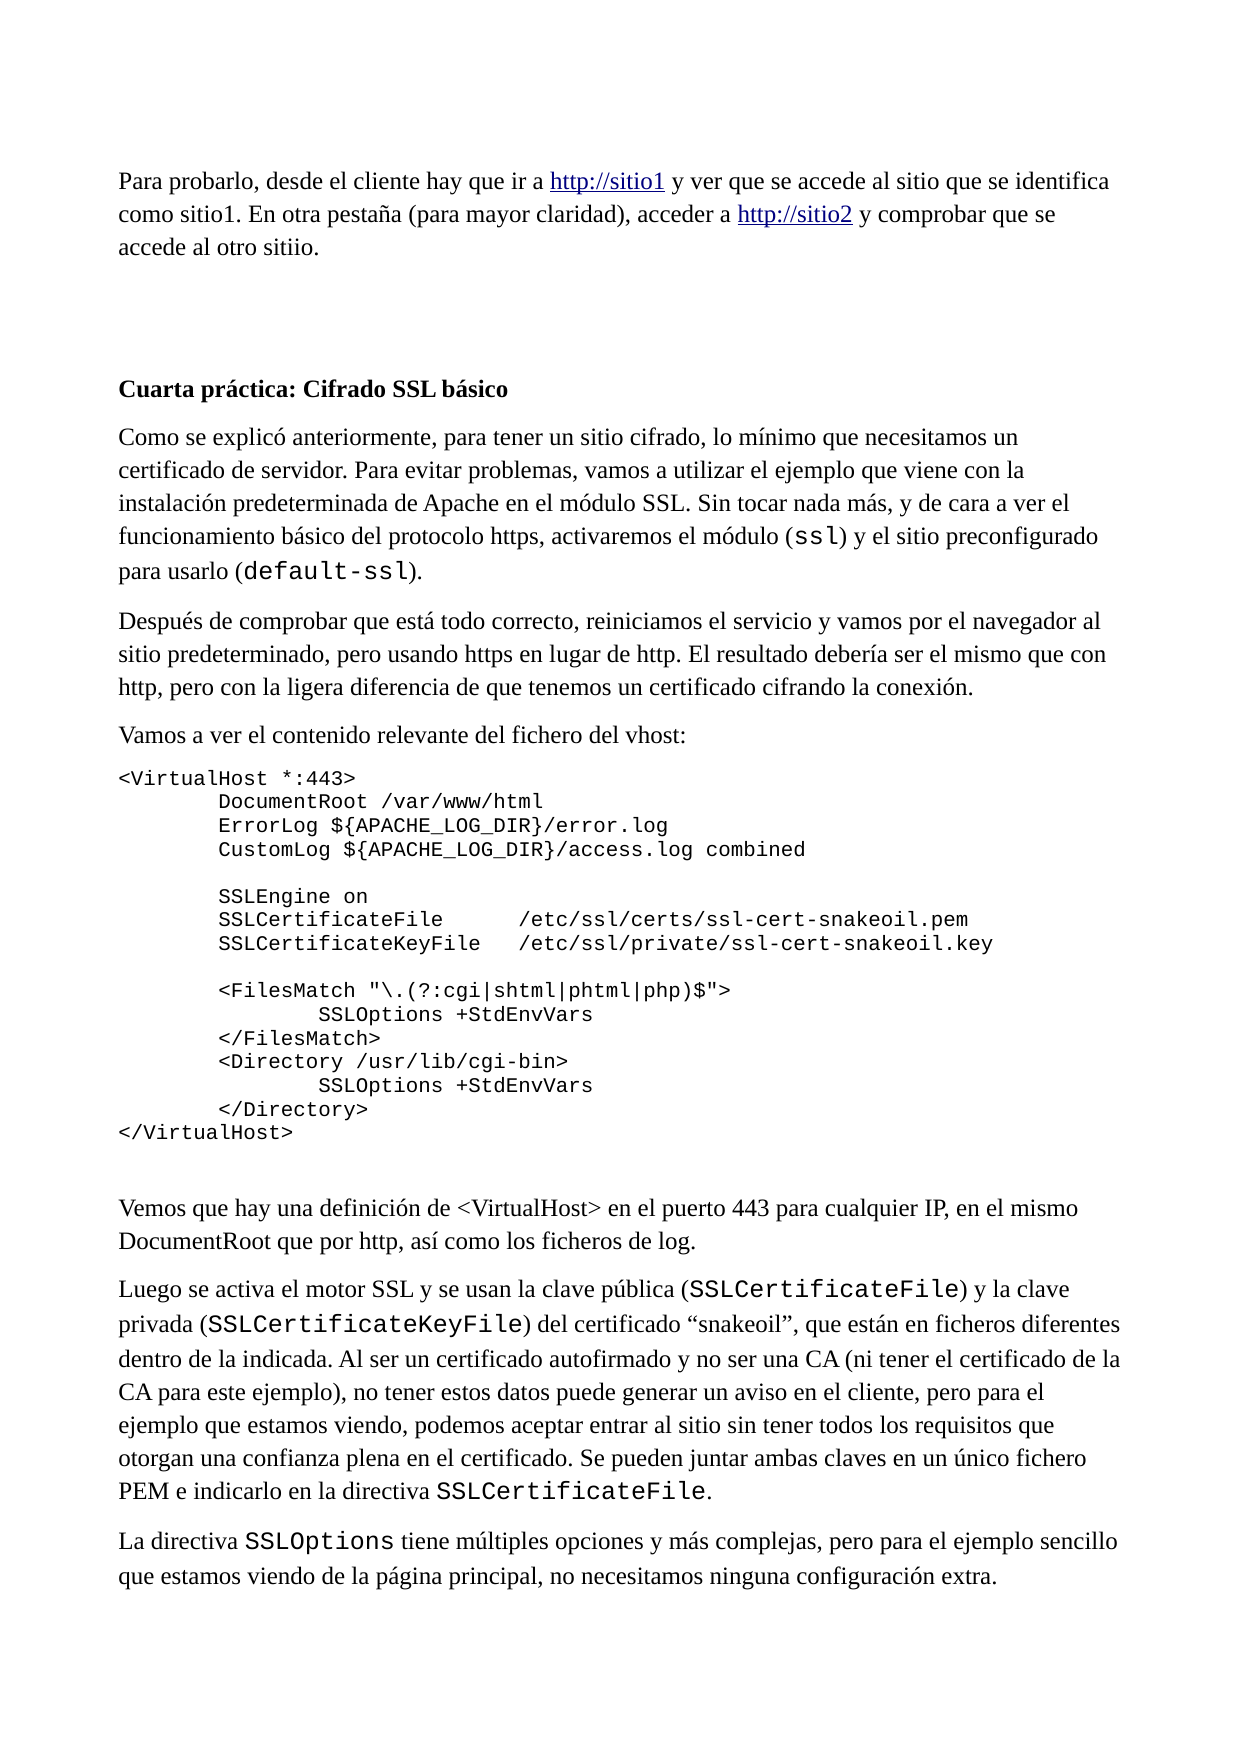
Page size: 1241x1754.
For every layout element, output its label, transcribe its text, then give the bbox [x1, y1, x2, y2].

text Vemos que hay una definición de <VirtualHost> en el puerto 443 para cualquier IP, en el mismo DocumentRoot que por http, así como los ficheros de log. [118, 1193, 1122, 1255]
text </FilesMatch> [118, 1028, 1122, 1051]
text SSLOptions +StdEnvVars [118, 1004, 1122, 1028]
text Cuarta práctica: Cifrado SSL básico [118, 374, 1122, 403]
text SSLCertificateKeyFile /etc/ssl/private/ssl-cert-snakeoil.key [118, 933, 1122, 957]
text Luego se activa el motor SSL y se usan la clave pública (SSLCertificateFile) y la clave privada (SSLCertificateKeyFile) del certificado “snakeoil”, que están en ficheros diferentes dentro de la indicada. Al ser un certificado autofirmado y no ser una CA (ni tener el certificado de la CA para este ejemplo), no tener estos datos puede generar un aviso en el cliente, pero para el ejemplo que estamos viendo, podemos aceptar entrar al sitio sin tener todos los requisitos que otorgan una confianza plena en el certificado. Se pueden juntar ambas claves en un único fichero PEM e indicarlo en la directiva SSLCertificateFile. [118, 1274, 1122, 1507]
text <VirtualHost *:443> [118, 768, 1122, 791]
text La directiva SSLOptions tiene múltiples opciones y más complejas, pero para el ejemplo sencillo que estamos viendo de la página principal, no necesitamos ninguna configuración extra. [118, 1526, 1122, 1590]
text SSLEngine on [118, 886, 1122, 909]
text Como se explicó anteriormente, para tener un sitio cifrado, lo mínimo que necesitamos un certificado de servidor. Para evitar problemas, vamos a utilizar el ejemplo que viene con la instalación predeterminada de Apache en el módulo SSL. Sin tocar nada más, y de cara a ver el funcionamiento básico del protocolo https, activaremos el módulo (ssl) y el sitio preconfigurado para usarlo (default-ssl). [118, 422, 1122, 587]
text <Directory /usr/lib/cgi-bin> [118, 1051, 1122, 1075]
text </VirtualHost> [118, 1122, 1122, 1146]
text ErrorLog ${APACHE_LOG_DIR}/error.log [118, 815, 1122, 838]
text SSLOptions +StdEnvVars [118, 1075, 1122, 1099]
text SSLCertificateFile /etc/ssl/certs/ssl-cert-snakeoil.pem [118, 909, 1122, 933]
text </Directory> [118, 1099, 1122, 1122]
text Después de comprobar que está todo correcto, reiniciamos el servicio y vamos por el navegador al sitio predeterminado, pero usando https en lugar de http. El resultado debería ser el mismo que con http, pero con la ligera diferencia de que tenemos un certificado cifrando la conexión. [118, 606, 1122, 701]
text DocumentRoot /var/www/html [118, 791, 1122, 815]
text Vamos a ver el contenido relevante del fichero del vhost: [118, 720, 1122, 749]
text <FilesMatch "\.(?:cgi|shtml|phtml|php)$"> [118, 980, 1122, 1004]
text Para probarlo, desde el cliente hay que ir a http://sitio1 y ver que se accede al sitio que se identifica como sitio1. En otra pestaña (para mayor claridad), acceder a http://sitio2 y comprobar que se accede al otro sitiio. [118, 166, 1122, 261]
text CustomLog ${APACHE_LOG_DIR}/access.log combined [118, 838, 1122, 862]
